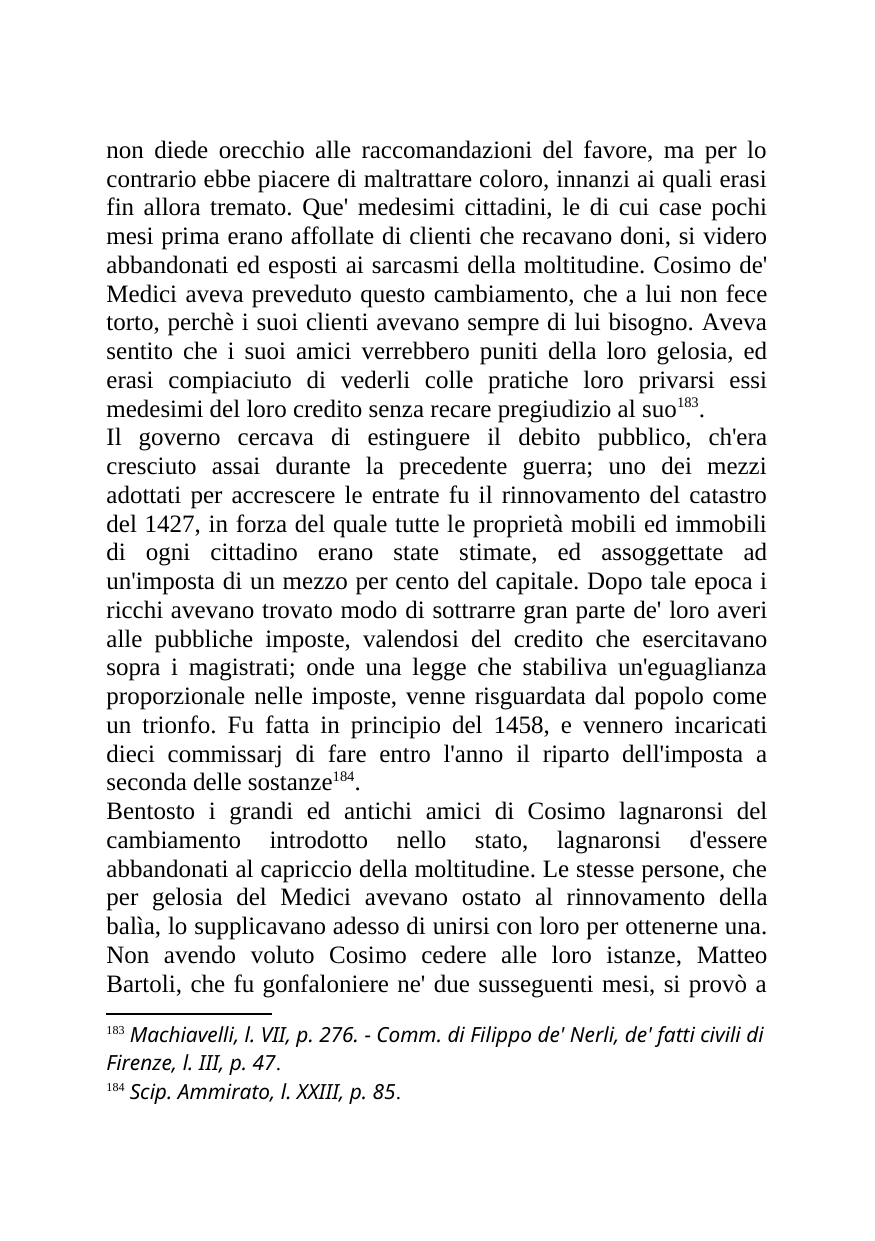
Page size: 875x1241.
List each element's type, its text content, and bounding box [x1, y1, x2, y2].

text Machiavelli, l. VII, p. 276. - Comm. di Filippo de' Nerli, de' fatti civili di Firenze, l. III, p. 47. [106, 1020, 768, 1077]
text non diede orecchio alle raccomandazioni del favore, ma per lo contrario ebbe piacere di maltrattare coloro, innanzi ai quali erasi fin allora tremato. Que' medesimi cittadini, le di cui case pochi mesi prima erano affollate di clienti che recavano doni, si videro abbandonati ed esposti ai sarcasmi della moltitudine. Cosimo de' Medici aveva preveduto questo cambiamento, che a lui non fece torto, perchè i suoi clienti avevano sempre di lui bisogno. Aveva sentito che i suoi amici verrebbero puniti della loro gelosia, ed erasi compiaciuto di vederli colle pratiche loro privarsi essi medesimi del loro credito senza recare pregiudizio al suo. [106, 135, 768, 422]
text Bentosto i grandi ed antichi amici di Cosimo lagnaronsi del cambiamento introdotto nello stato, lagnaronsi d'essere abbandonati al capriccio della moltitudine. Le stesse persone, che per gelosia del Medici avevano ostato al rinnovamento della balìa, lo supplicavano adesso di unirsi con loro per ottenerne una. Non avendo voluto Cosimo cedere alle loro istanze, Matteo Bartoli, che fu gonfaloniere ne' due susseguenti mesi, si provò a [106, 796, 768, 997]
text Scip. Ammirato, l. XXIII, p. 85. [106, 1077, 768, 1105]
text Il governo cercava di estinguere il debito pubblico, ch'era cresciuto assai durante la precedente guerra; uno dei mezzi adottati per accrescere le entrate fu il rinnovamento del catastro del 1427, in forza del quale tutte le proprietà mobili ed immobili di ogni cittadino erano state stimate, ed assoggettate ad un'imposta di un mezzo per cento del capitale. Dopo tale epoca i ricchi avevano trovato modo di sottrarre gran parte de' loro averi alle pubbliche imposte, valendosi del credito che esercitavano sopra i magistrati; onde una legge che stabiliva un'eguaglianza proporzionale nelle imposte, venne risguardata dal popolo come un trionfo. Fu fatta in principio del 1458, e vennero incaricati dieci commissarj di fare entro l'anno il riparto dell'imposta a seconda delle sostanze. [106, 422, 768, 796]
